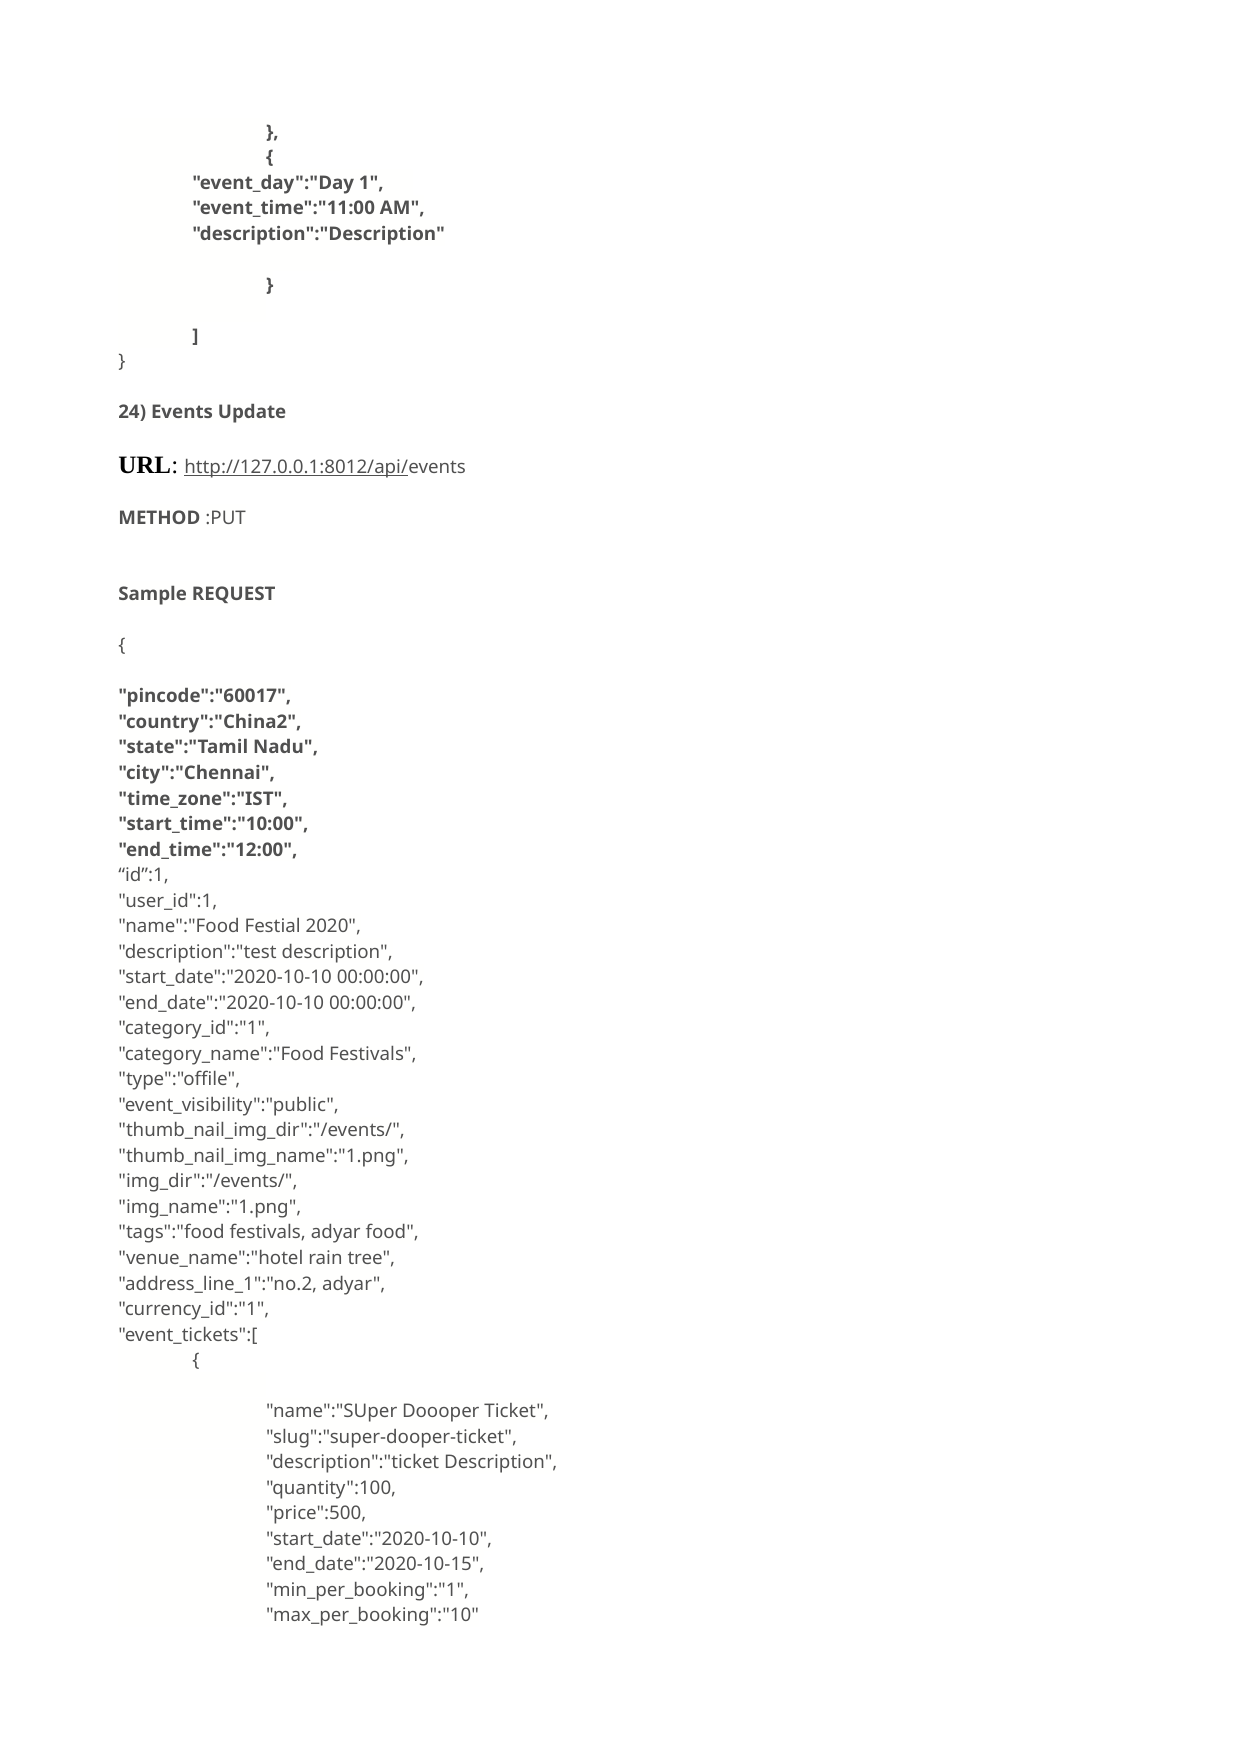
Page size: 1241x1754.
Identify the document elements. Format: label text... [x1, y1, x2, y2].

text “id”:1, [118, 861, 1122, 887]
text "quantity":100, [118, 1474, 1122, 1499]
text "event_day":"Day 1", [118, 169, 1122, 195]
text { [118, 144, 1122, 169]
text "category_id":"1", [118, 1014, 1122, 1040]
text "name":"SUper Doooper Ticket", [118, 1397, 1122, 1423]
text "end_time":"12:00", [118, 836, 1122, 861]
text "type":"offile", [118, 1066, 1122, 1091]
text "name":"Food Festial 2020", [118, 912, 1122, 938]
text "start_date":"2020-10-10 00:00:00", [118, 963, 1122, 989]
text "thumb_nail_img_dir":"/events/", [118, 1117, 1122, 1142]
text "event_time":"11:00 AM", [118, 195, 1122, 220]
text Sample REQUEST [118, 581, 1122, 606]
text "description":"ticket Description", [118, 1448, 1122, 1474]
text "end_date":"2020-10-10 00:00:00", [118, 989, 1122, 1014]
text "img_dir":"/events/", [118, 1168, 1122, 1193]
text "min_per_booking":"1", [118, 1576, 1122, 1602]
text "currency_id":"1", [118, 1295, 1122, 1321]
text "category_name":"Food Festivals", [118, 1040, 1122, 1066]
text } [118, 348, 1122, 373]
text URL: http://127.0.0.1:8012/api/events [118, 450, 1122, 479]
text "time_zone":"IST", [118, 785, 1122, 810]
text "max_per_booking":"10" [118, 1602, 1122, 1627]
text "event_tickets":[ [118, 1321, 1122, 1346]
text "tags":"food festivals, adyar food", [118, 1219, 1122, 1244]
text "address_line_1":"no.2, adyar", [118, 1270, 1122, 1295]
text { [118, 632, 1122, 657]
text }, [118, 118, 1122, 144]
text "state":"Tamil Nadu", [118, 734, 1122, 759]
text "start_time":"10:00", [118, 810, 1122, 836]
text ] [118, 322, 1122, 348]
text { [118, 1346, 1122, 1372]
text "end_date":"2020-10-15", [118, 1551, 1122, 1576]
text "price":500, [118, 1499, 1122, 1525]
text "thumb_nail_img_name":"1.png", [118, 1142, 1122, 1168]
text } [118, 271, 1122, 297]
text "start_date":"2020-10-10", [118, 1525, 1122, 1551]
text "description":"Description" [118, 220, 1122, 246]
text "user_id":1, [118, 887, 1122, 912]
text "venue_name":"hotel rain tree", [118, 1244, 1122, 1270]
text "img_name":"1.png", [118, 1193, 1122, 1219]
text "country":"China2", [118, 708, 1122, 734]
text 24) Events Update [118, 399, 1122, 424]
text "city":"Chennai", [118, 759, 1122, 785]
text "event_visibility":"public", [118, 1091, 1122, 1117]
text "description":"test description", [118, 938, 1122, 963]
text METHOD :PUT [118, 504, 1122, 530]
text "slug":"super-dooper-ticket", [118, 1423, 1122, 1448]
text "pincode":"60017", [118, 683, 1122, 708]
